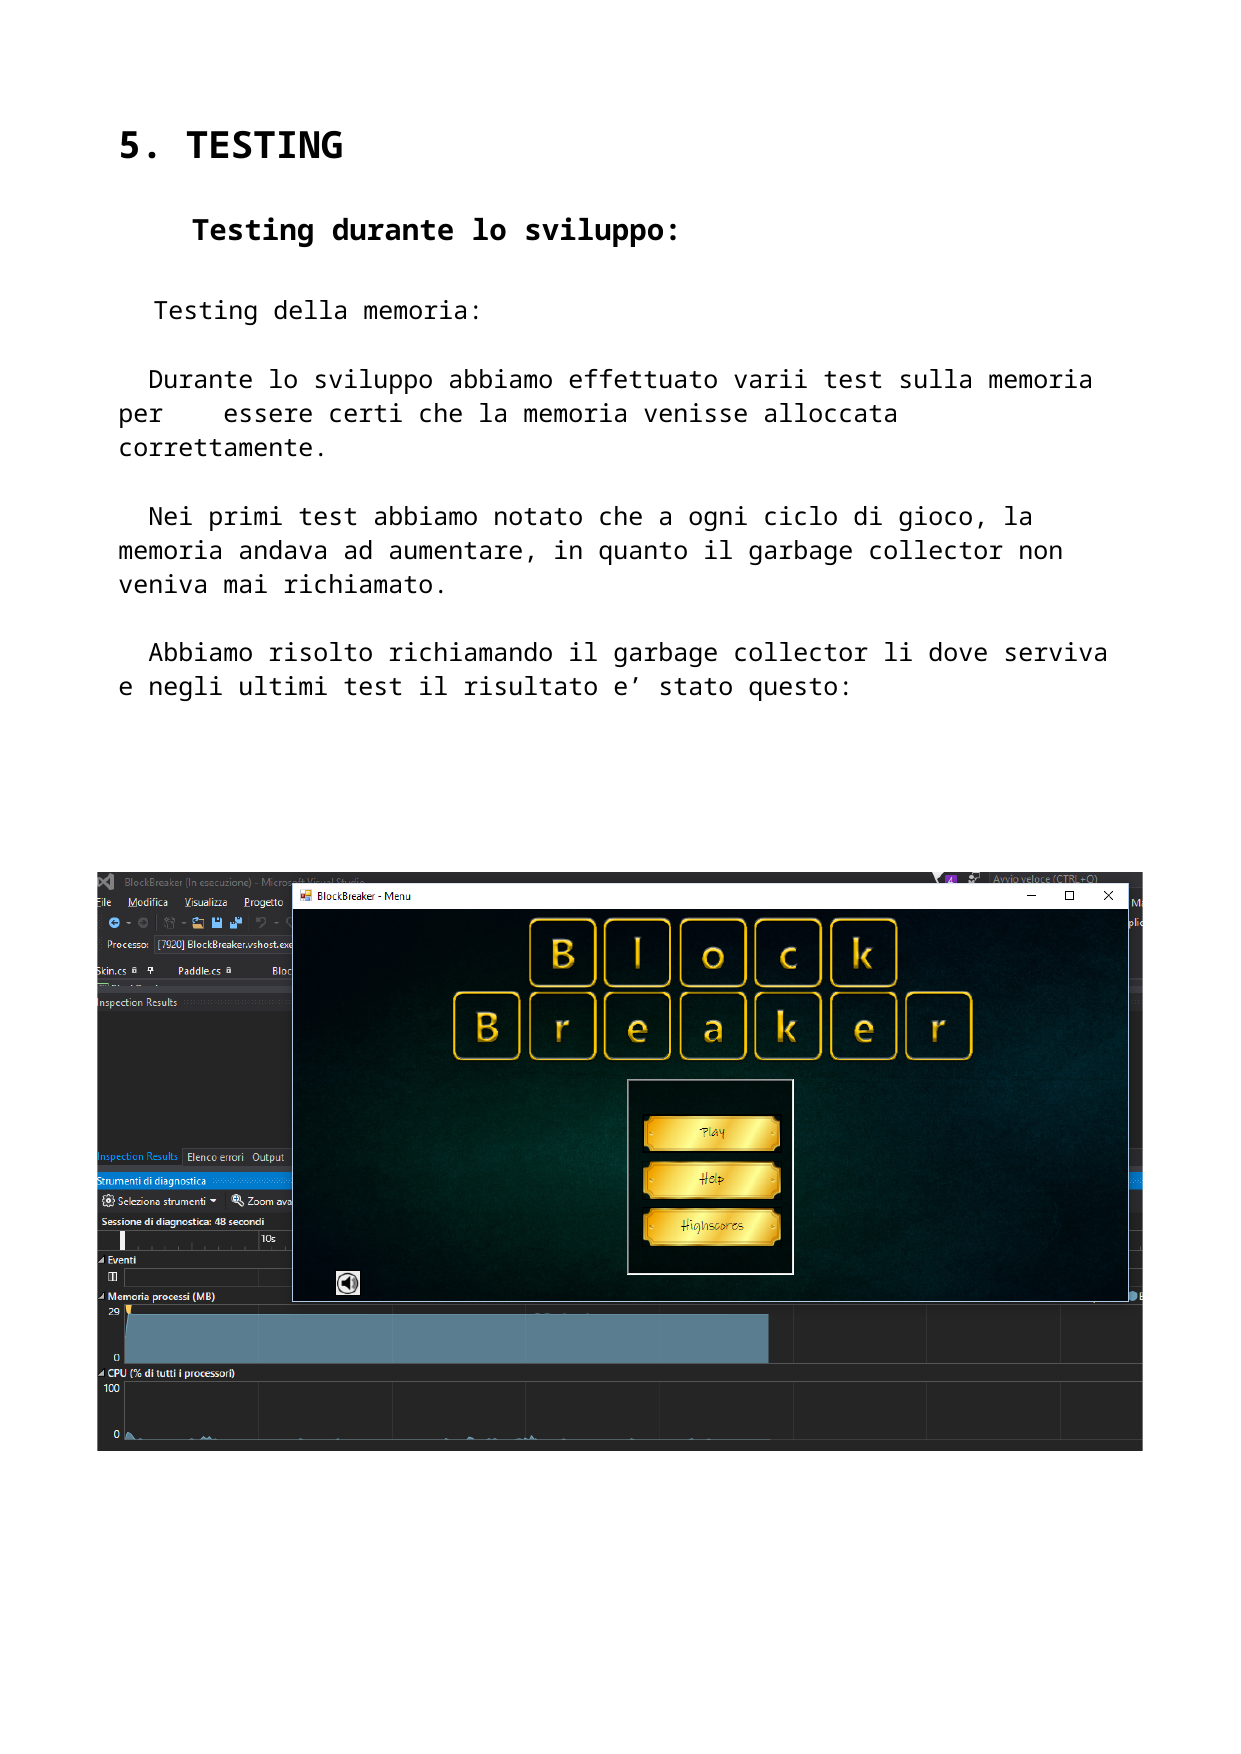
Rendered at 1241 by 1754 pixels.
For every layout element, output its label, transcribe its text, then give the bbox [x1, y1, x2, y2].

text Testing durante lo sviluppo: [118, 209, 1122, 248]
picture [97, 872, 1143, 1451]
text Testing della memoria: [118, 288, 1122, 328]
text Durante lo sviluppo abbiamo effettuato varii test sulla memoria per essere certi che la memoria venisse alloccata correttamente. [118, 362, 1122, 464]
text Nei primi test abbiamo notato che a ogni ciclo di gioco, la memoria andava ad aumentare, in quanto il garbage collector non veniva mai richiamato. [118, 498, 1122, 600]
text 5. TESTING [118, 118, 1122, 169]
text Abbiamo risolto richiamando il garbage collector li dove serviva e negli ultimi test il risultato e’ stato questo: [118, 634, 1122, 703]
